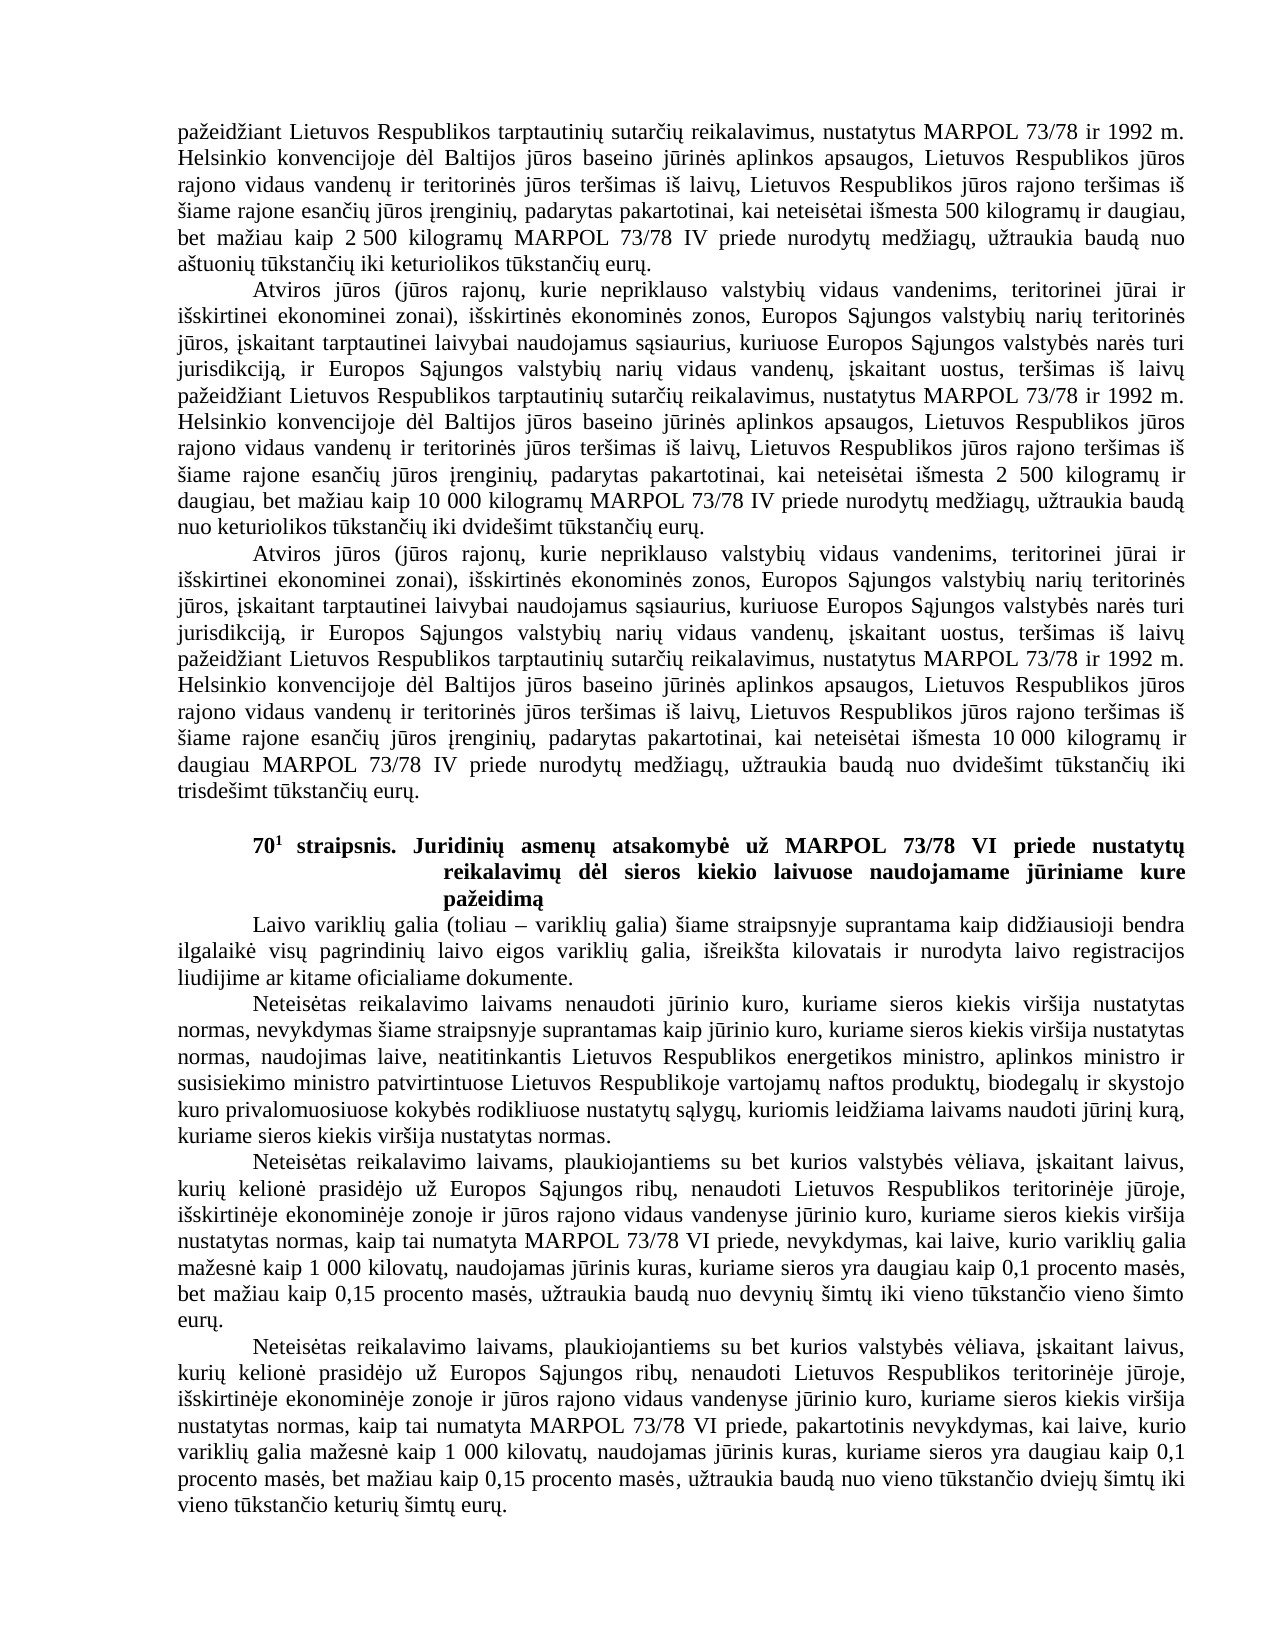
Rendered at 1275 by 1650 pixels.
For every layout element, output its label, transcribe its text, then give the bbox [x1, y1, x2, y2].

text Neteisėtas reikalavimo laivams, plaukiojantiems su bet kurios valstybės vėliava, įskaitant laivus, kurių kelionė prasidėjo už Europos Sąjungos ribų, nenaudoti Lietuvos Respublikos teritorinėje jūroje, išskirtinėje ekonominėje zonoje ir jūros rajono vidaus vandenyse jūrinio kuro, kuriame sieros kiekis viršija nustatytas normas, kaip tai numatyta MARPOL 73/78 VI priede, pakartotinis nevykdymas, kai laive, kurio variklių galia mažesnė kaip 1 000 kilovatų, naudojamas jūrinis kuras, kuriame sieros yra daugiau kaip 0,1 procento masės, bet mažiau kaip 0,15 procento masės, užtraukia baudą nuo vieno tūkstančio dviejų šimtų iki vieno tūkstančio keturių šimtų eurų. [177, 1333, 1186, 1517]
text 701 straipsnis. Juridinių asmenų atsakomybė už MARPOL 73/78 VI priede nustatytų reikalavimų dėl sieros kiekio laivuose naudojamame jūriniame kure pažeidimą [252, 832, 1186, 911]
text pažeidžiant Lietuvos Respublikos tarptautinių sutarčių reikalavimus, nustatytus MARPOL 73/78 ir 1992 m. Helsinkio konvencijoje dėl Baltijos jūros baseino jūrinės aplinkos apsaugos, Lietuvos Respublikos jūros rajono vidaus vandenų ir teritorinės jūros teršimas iš laivų, Lietuvos Respublikos jūros rajono teršimas iš šiame rajone esančių jūros įrenginių, padarytas pakartotinai, kai neteisėtai išmesta 500 kilogramų ir daugiau, bet mažiau kaip 2 500 kilogramų MARPOL 73/78 IV priede nurodytų medžiagų, užtraukia baudą nuo aštuonių tūkstančių iki keturiolikos tūkstančių eurų. [177, 118, 1186, 276]
text Laivo variklių galia (toliau – variklių galia) šiame straipsnyje suprantama kaip didžiausioji bendra ilgalaikė visų pagrindinių laivo eigos variklių galia, išreikšta kilovatais ir nurodyta laivo registracijos liudijime ar kitame oficialiame dokumente. [177, 911, 1186, 990]
text Neteisėtas reikalavimo laivams nenaudoti jūrinio kuro, kuriame sieros kiekis viršija nustatytas normas, nevykdymas šiame straipsnyje suprantamas kaip jūrinio kuro, kuriame sieros kiekis viršija nustatytas normas, naudojimas laive, neatitinkantis Lietuvos Respublikos energetikos ministro, aplinkos ministro ir susisiekimo ministro patvirtintuose Lietuvos Respublikoje vartojamų naftos produktų, biodegalų ir skystojo kuro privalomuosiuose kokybės rodikliuose nustatytų sąlygų, kuriomis leidžiama laivams naudoti jūrinį kurą, kuriame sieros kiekis viršija nustatytas normas. [177, 990, 1186, 1148]
text Neteisėtas reikalavimo laivams, plaukiojantiems su bet kurios valstybės vėliava, įskaitant laivus, kurių kelionė prasidėjo už Europos Sąjungos ribų, nenaudoti Lietuvos Respublikos teritorinėje jūroje, išskirtinėje ekonominėje zonoje ir jūros rajono vidaus vandenyse jūrinio kuro, kuriame sieros kiekis viršija nustatytas normas, kaip tai numatyta MARPOL 73/78 VI priede, nevykdymas, kai laive, kurio variklių galia mažesnė kaip 1 000 kilovatų, naudojamas jūrinis kuras, kuriame sieros yra daugiau kaip 0,1 procento masės, bet mažiau kaip 0,15 procento masės, užtraukia baudą nuo devynių šimtų iki vieno tūkstančio vieno šimto eurų. [177, 1148, 1186, 1333]
text Atviros jūros (jūros rajonų, kurie nepriklauso valstybių vidaus vandenims, teritorinei jūrai ir išskirtinei ekonominei zonai), išskirtinės ekonominės zonos, Europos Sąjungos valstybių narių teritorinės jūros, įskaitant tarptautinei laivybai naudojamus sąsiaurius, kuriuose Europos Sąjungos valstybės narės turi jurisdikciją, ir Europos Sąjungos valstybių narių vidaus vandenų, įskaitant uostus, teršimas iš laivų pažeidžiant Lietuvos Respublikos tarptautinių sutarčių reikalavimus, nustatytus MARPOL 73/78 ir 1992 m. Helsinkio konvencijoje dėl Baltijos jūros baseino jūrinės aplinkos apsaugos, Lietuvos Respublikos jūros rajono vidaus vandenų ir teritorinės jūros teršimas iš laivų, Lietuvos Respublikos jūros rajono teršimas iš šiame rajone esančių jūros įrenginių, padarytas pakartotinai, kai neteisėtai išmesta 10 000 kilogramų ir daugiau MARPOL 73/78 IV priede nurodytų medžiagų, užtraukia baudą nuo dvidešimt tūkstančių iki trisdešimt tūkstančių eurų. [177, 540, 1186, 803]
text Atviros jūros (jūros rajonų, kurie nepriklauso valstybių vidaus vandenims, teritorinei jūrai ir išskirtinei ekonominei zonai), išskirtinės ekonominės zonos, Europos Sąjungos valstybių narių teritorinės jūros, įskaitant tarptautinei laivybai naudojamus sąsiaurius, kuriuose Europos Sąjungos valstybės narės turi jurisdikciją, ir Europos Sąjungos valstybių narių vidaus vandenų, įskaitant uostus, teršimas iš laivų pažeidžiant Lietuvos Respublikos tarptautinių sutarčių reikalavimus, nustatytus MARPOL 73/78 ir 1992 m. Helsinkio konvencijoje dėl Baltijos jūros baseino jūrinės aplinkos apsaugos, Lietuvos Respublikos jūros rajono vidaus vandenų ir teritorinės jūros teršimas iš laivų, Lietuvos Respublikos jūros rajono teršimas iš šiame rajone esančių jūros įrenginių, padarytas pakartotinai, kai neteisėtai išmesta 2 500 kilogramų ir daugiau, bet mažiau kaip 10 000 kilogramų MARPOL 73/78 IV priede nurodytų medžiagų, užtraukia baudą nuo keturiolikos tūkstančių iki dvidešimt tūkstančių eurų. [177, 276, 1186, 540]
